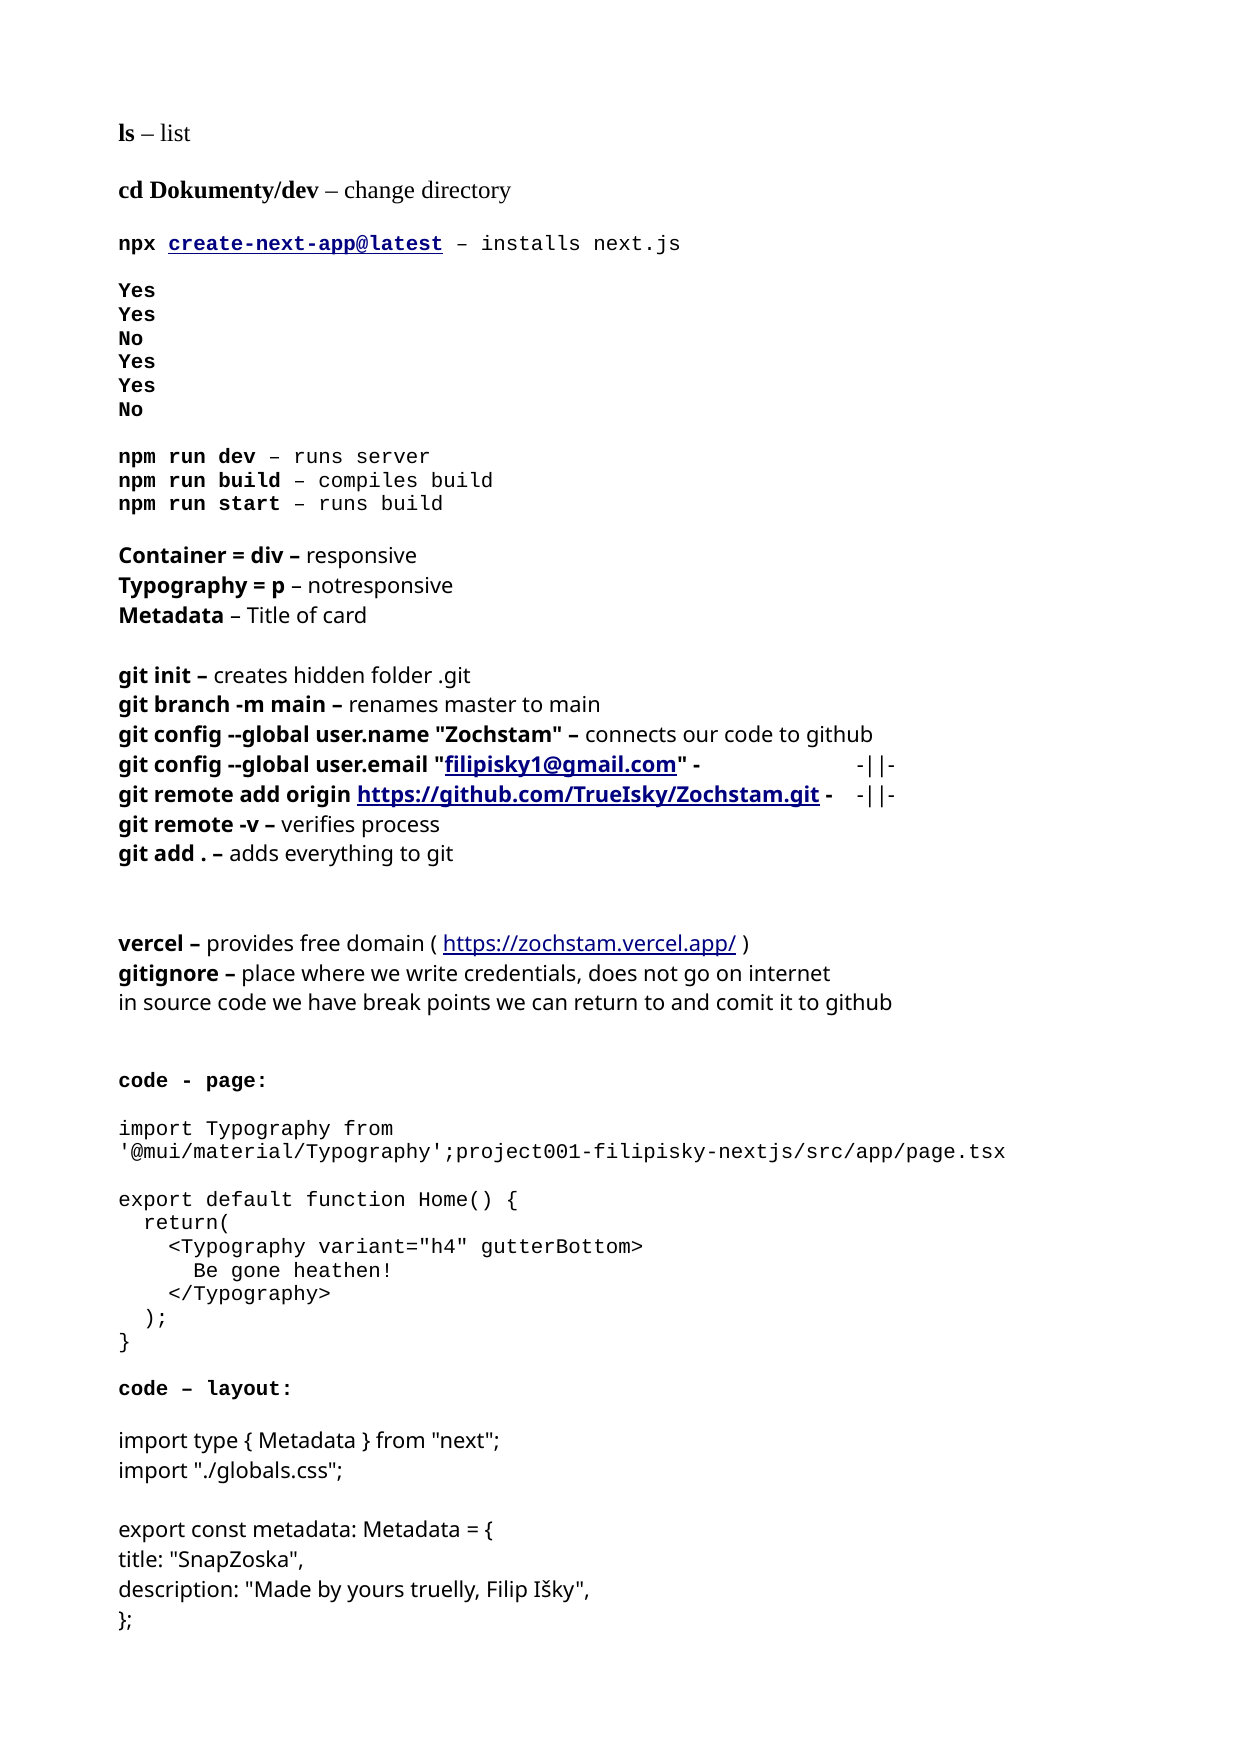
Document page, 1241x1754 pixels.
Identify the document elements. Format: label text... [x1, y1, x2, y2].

text git config --global user.email "filipisky1@gmail.com" - -||- [118, 749, 1122, 779]
text import "./globals.css"; [118, 1455, 1122, 1485]
text git remote add origin https://github.com/TrueIsky/Zochstam.git - -||- [118, 779, 1122, 809]
text npm run start – runs build [118, 493, 1122, 517]
text Yes [118, 375, 1122, 399]
text git config --global user.name "Zochstam" – connects our code to github [118, 719, 1122, 749]
text ); [118, 1307, 1122, 1331]
text import Typography from '@mui/material/Typography';project001-filipisky-nextjs/src/app/page.tsx [118, 1118, 1122, 1165]
text No [118, 328, 1122, 351]
text } [118, 1331, 1122, 1354]
text return( [118, 1212, 1122, 1236]
text git add . – adds everything to git [118, 838, 1122, 868]
text git remote -v – verifies process [118, 809, 1122, 838]
text Typography = p – notresponsive [118, 570, 1122, 600]
text title: "SnapZoska", [118, 1544, 1122, 1574]
text in source code we have break points we can return to and comit it to github [118, 987, 1122, 1017]
text npm run dev – runs server [118, 446, 1122, 469]
text export const metadata: Metadata = { [118, 1514, 1122, 1544]
text export default function Home() { [118, 1189, 1122, 1212]
text Be gone heathen! [118, 1260, 1122, 1283]
text <Typography variant="h4" gutterBottom> [118, 1236, 1122, 1260]
text No [118, 399, 1122, 422]
text vercel – provides free domain ( https://zochstam.vercel.app/ ) [118, 928, 1122, 958]
text }; [118, 1604, 1122, 1634]
text code – layout: [118, 1378, 1122, 1402]
text import type { Metadata } from "next"; [118, 1425, 1122, 1455]
text Yes [118, 351, 1122, 375]
text npx create-next-app@latest – installs next.js [118, 233, 1122, 257]
text code - page: [118, 1071, 1122, 1094]
text Yes [118, 304, 1122, 328]
text Yes [118, 280, 1122, 304]
text description: "Made by yours truelly, Filip Išky", [118, 1574, 1122, 1604]
text Container = div – responsive [118, 541, 1122, 570]
text ls – list [118, 118, 1122, 147]
text cd Dokumenty/dev – change directory [118, 176, 1122, 204]
text npm run build – compiles build [118, 469, 1122, 493]
text git init – creates hidden folder .git [118, 660, 1122, 689]
text Metadata – Title of card [118, 600, 1122, 630]
text </Typography> [118, 1283, 1122, 1307]
text gitignore – place where we write credentials, does not go on internet [118, 958, 1122, 987]
text git branch -m main – renames master to main [118, 689, 1122, 719]
